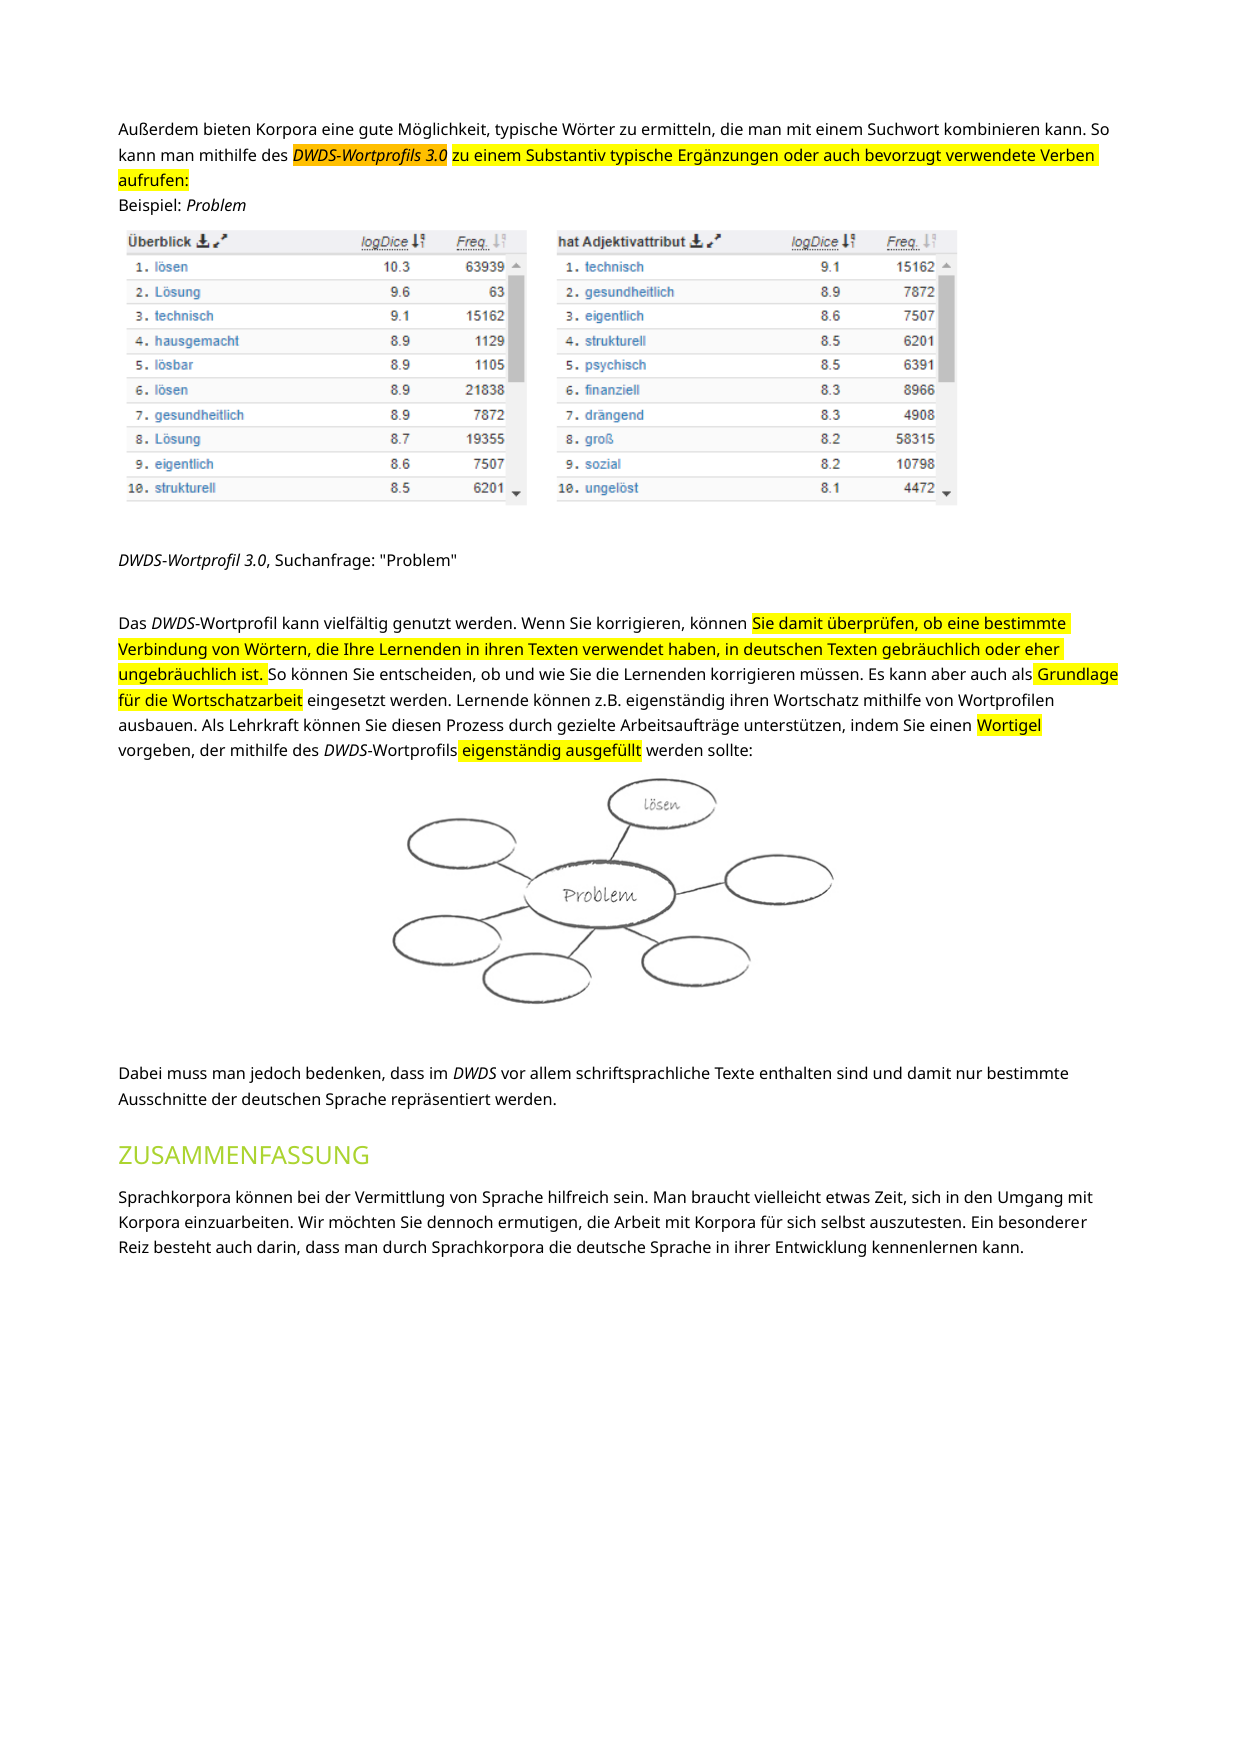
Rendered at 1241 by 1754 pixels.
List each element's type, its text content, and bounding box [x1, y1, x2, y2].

subtitle ZUSAMMENFASSUNG [118, 1138, 1122, 1172]
text Außerdem bieten Korpora eine gute Möglichkeit, typische Wörter zu ermitteln, die man mit einem Suchwort kombinieren kann. So kann man mithilfe des DWDS-Wortprofils 3.0 zu einem Substantiv typische Ergänzungen oder auch bevorzugt verwendete Verben aufrufen: [118, 118, 1122, 191]
text Beispiel: Problem [118, 194, 1122, 217]
picture [373, 765, 867, 1025]
picture [118, 219, 966, 533]
text Dabei muss man jedoch bedenken, dass im DWDS vor allem schriftsprachliche Texte enthalten sind und damit nur bestimmte Ausschnitte der deutschen Sprache repräsentiert werden. [118, 1062, 1122, 1110]
text DWDS-Wortprofil 3.0, Suchanfrage: "Problem" [118, 549, 1122, 571]
text Das DWDS-Wortprofil kann vielfältig genutzt werden. Wenn Sie korrigieren, können Sie damit überprüfen, ob eine bestimmte Verbindung von Wörtern, die Ihre Lernenden in ihren Texten verwendet haben, in deutschen Texten gebräuchlich oder eher ungebräuchlich ist. So können Sie entscheiden, ob und wie Sie die Lernenden korrigieren müssen. Es kann aber auch als Grundlage für die Wortschatzarbeit eingesetzt werden. Lernende können z.B. eigenständig ihren Wortschatz mithilfe von Wortprofilen ausbauen. Als Lehrkraft können Sie diesen Prozess durch gezielte Arbeitsaufträge unterstützen, indem Sie einen Wortigel vorgeben, der mithilfe des DWDS-Wortprofils eigenständig ausgefüllt werden sollte: [118, 612, 1122, 762]
text Sprachkorpora können bei der Vermittlung von Sprache hilfreich sein. Man braucht vielleicht etwas Zeit, sich in den Umgang mit Korpora einzuarbeiten. Wir möchten Sie dennoch ermutigen, die Arbeit mit Korpora für sich selbst auszutesten. Ein besonderer Reiz besteht auch darin, dass man durch Sprachkorpora die deutsche Sprache in ihrer Entwicklung kennenlernen kann. [118, 1186, 1122, 1259]
